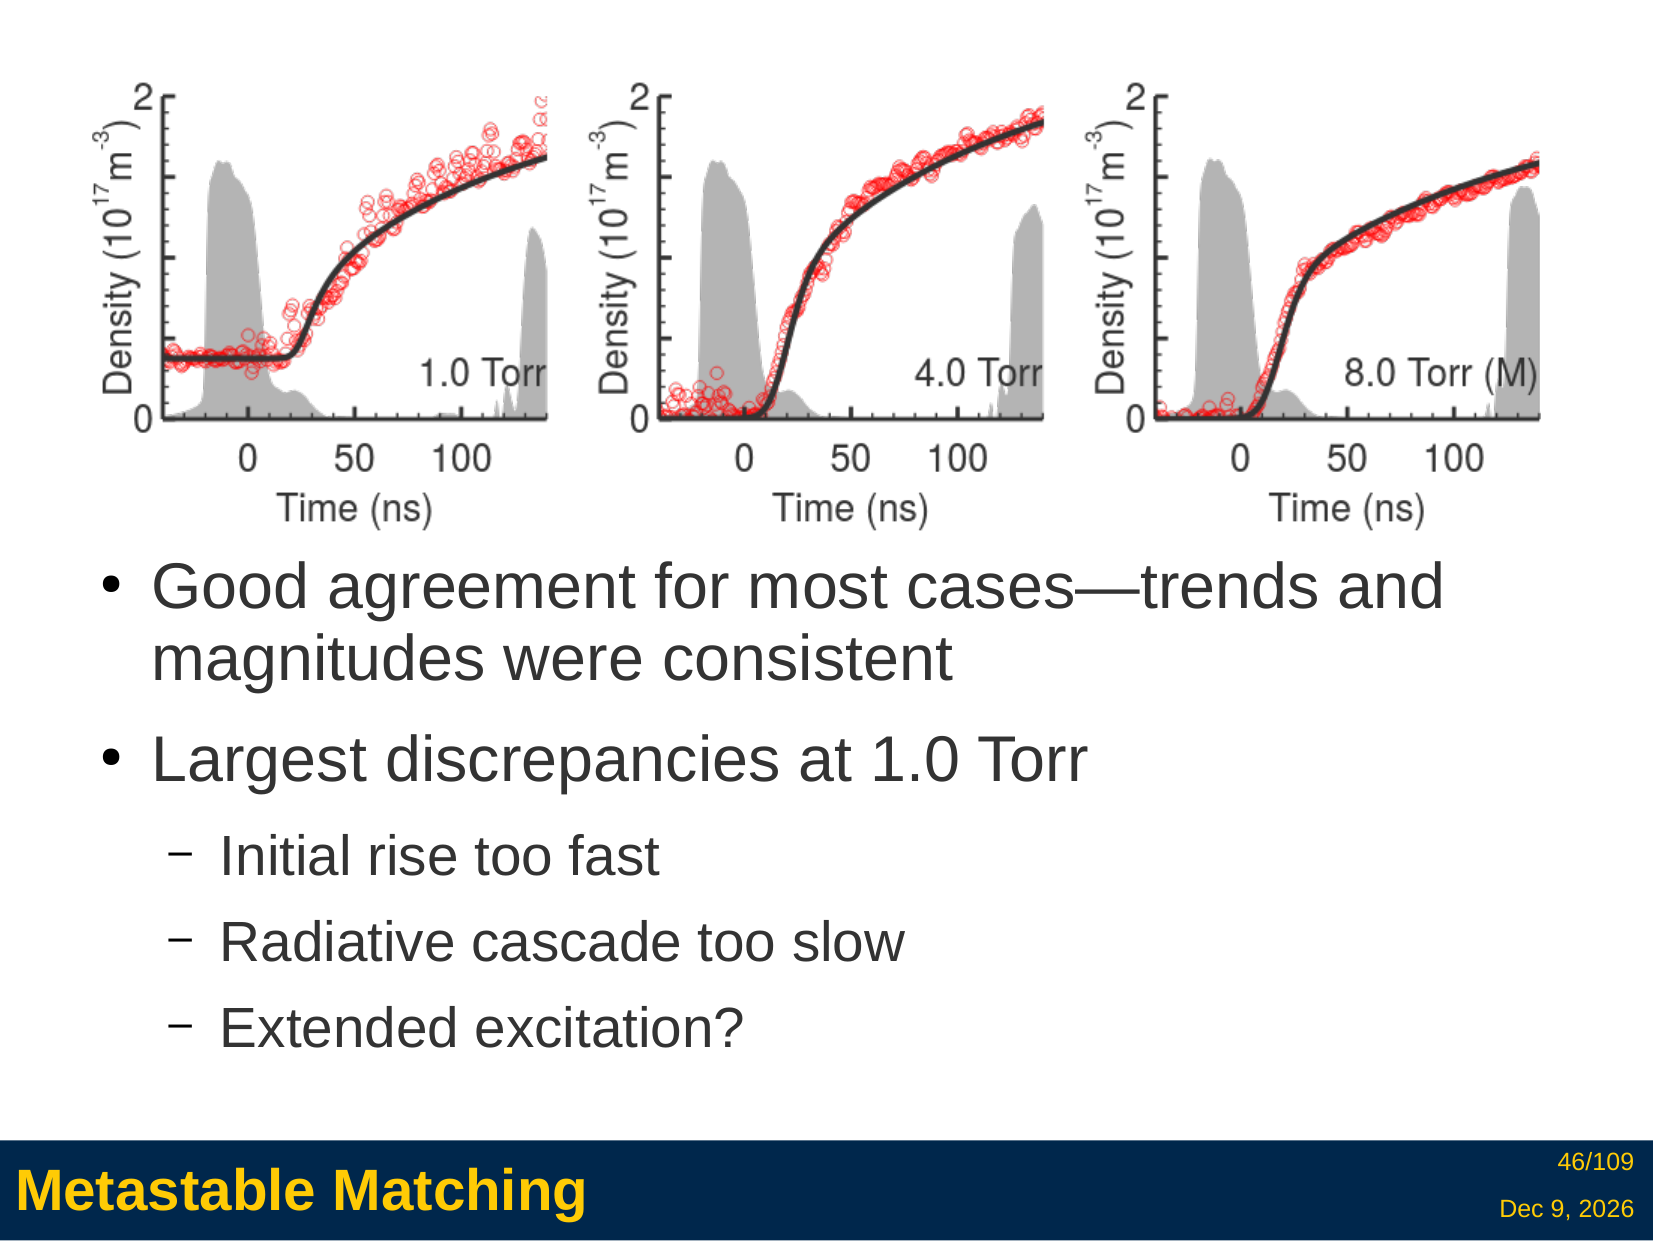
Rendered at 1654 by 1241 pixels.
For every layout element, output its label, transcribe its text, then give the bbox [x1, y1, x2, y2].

picture [88, 59, 1577, 532]
title Metastable Matching [14, 1140, 1380, 1241]
list Good agreement for most cases—trends and magnitudes were consistent Largest discrepancies at 1.0 Torr Initial rise too fast Radiative cascade too slow Extended excitation? [82, 548, 1571, 1061]
